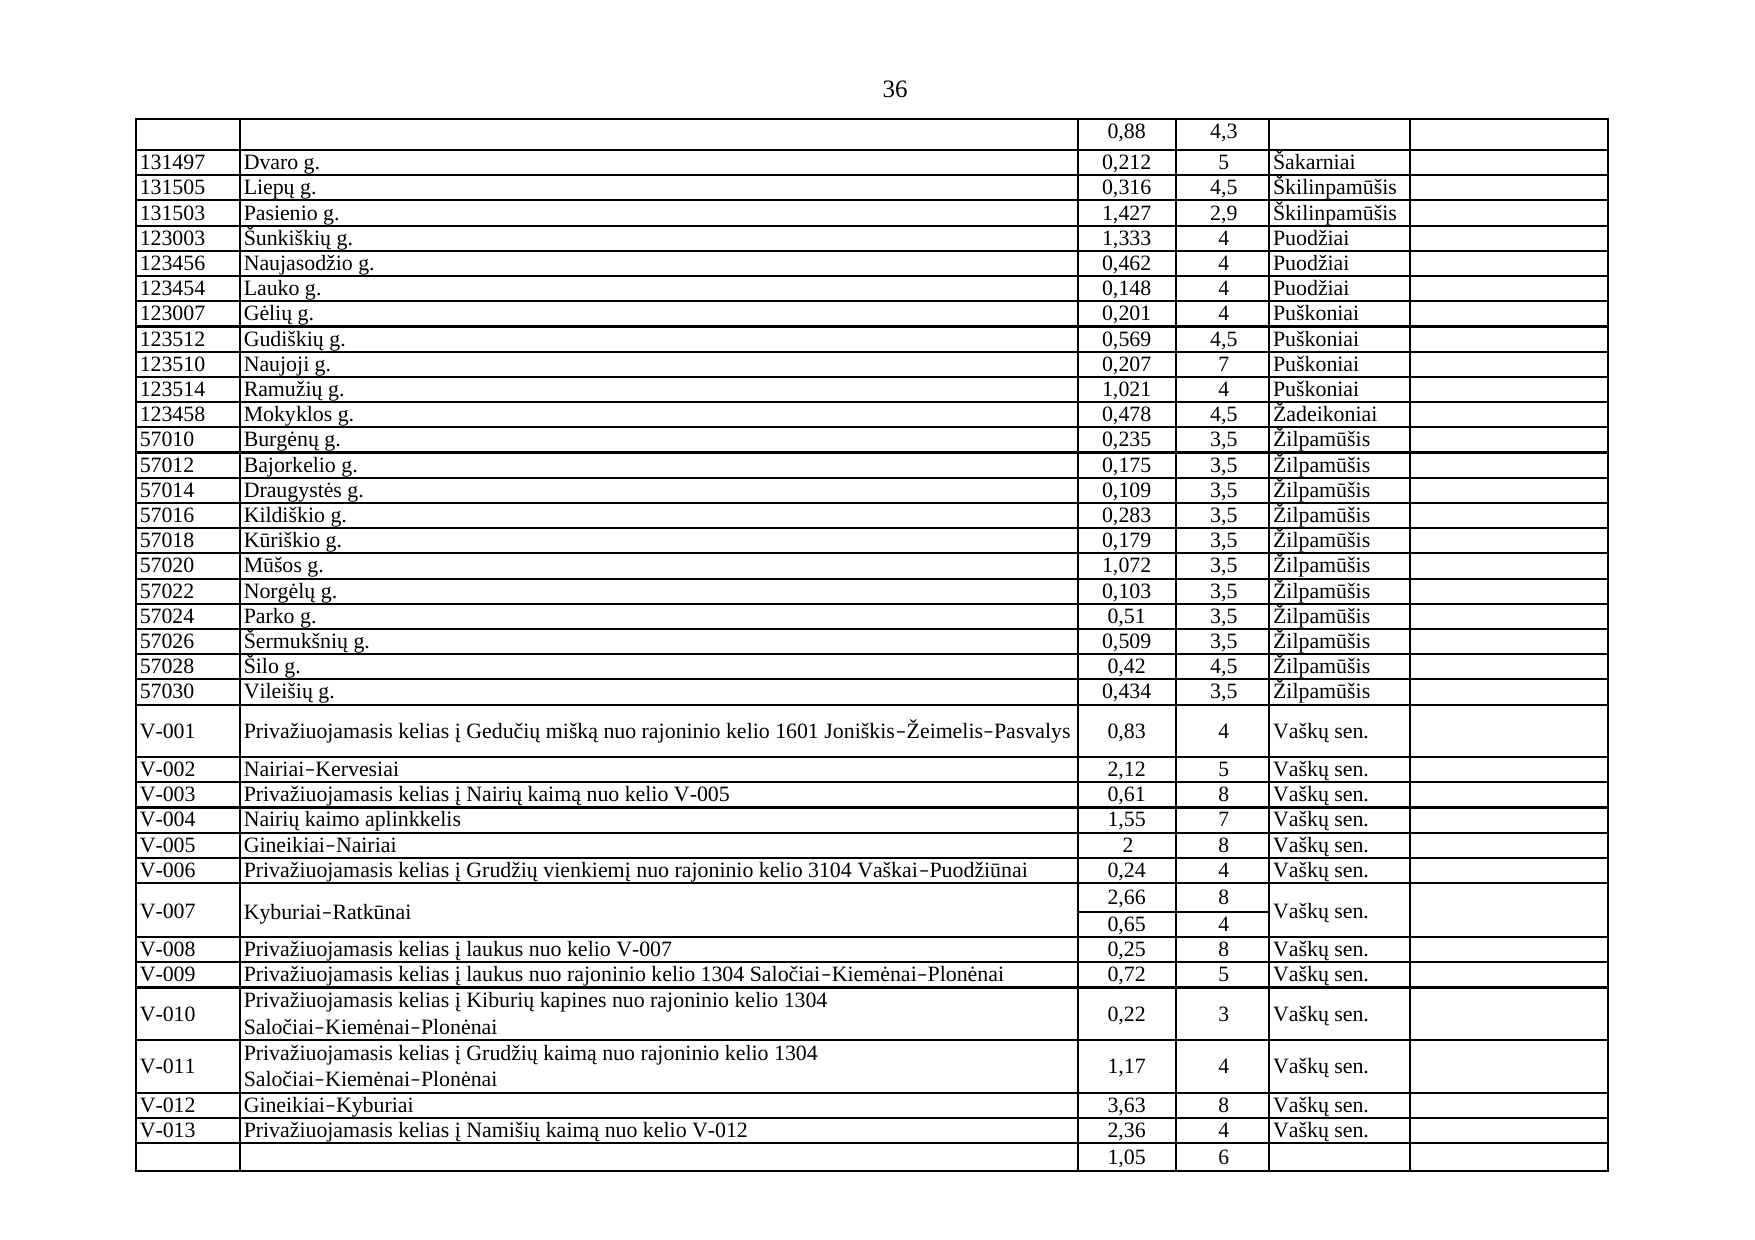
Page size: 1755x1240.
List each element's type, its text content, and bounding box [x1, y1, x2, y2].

table_cell 2,12 [1079, 758, 1175, 781]
table_cell [1411, 504, 1607, 527]
table_cell Žilpamūšis [1270, 428, 1409, 451]
table_cell Žilpamūšis [1270, 580, 1409, 603]
table_cell Vaškų sen. [1270, 758, 1409, 781]
table_cell 8 [1177, 938, 1268, 961]
table_cell 4 [1177, 277, 1268, 300]
table_cell [241, 1144, 1077, 1170]
table_cell 0,316 [1079, 176, 1175, 199]
table_cell Škilinpamūšis [1270, 201, 1409, 224]
table_cell Bajorkelio g. [241, 454, 1077, 477]
table_cell 4 [1177, 1041, 1268, 1092]
table_cell 3,5 [1177, 580, 1268, 603]
table_cell 0,212 [1079, 151, 1175, 174]
table_cell Vaškų sen. [1270, 783, 1409, 806]
table_cell Žadeikoniai [1270, 403, 1409, 426]
table_cell [1411, 809, 1607, 832]
table_cell V-013 [137, 1119, 239, 1142]
table_cell Puškoniai [1270, 328, 1409, 351]
table_cell 5 [1177, 758, 1268, 781]
table_cell Kūriškio g. [241, 529, 1077, 552]
table_cell Žilpamūšis [1270, 554, 1409, 577]
table_cell [1411, 277, 1607, 300]
table_cell 3,5 [1177, 554, 1268, 577]
table_cell Vileišių g. [241, 680, 1077, 703]
table_cell Mūšos g. [241, 554, 1077, 577]
table_cell 5 [1177, 963, 1268, 986]
table_cell [1411, 403, 1607, 426]
table_cell 4,5 [1177, 176, 1268, 199]
table_cell V-003 [137, 783, 239, 806]
table_cell Pasienio g. [241, 201, 1077, 224]
table_cell [1411, 120, 1607, 149]
table_cell 6 [1177, 1144, 1268, 1170]
table_cell 123514 [137, 378, 239, 401]
table_cell 1,427 [1079, 201, 1175, 224]
table_cell 0,569 [1079, 328, 1175, 351]
table_cell 131497 [137, 151, 239, 174]
table_cell Puškoniai [1270, 378, 1409, 401]
table_cell [1411, 963, 1607, 986]
table_cell [241, 120, 1077, 149]
table_cell Žilpamūšis [1270, 605, 1409, 628]
table_cell 0,179 [1079, 529, 1175, 552]
table_cell Privažiuojamasis kelias į Grudžių vienkiemį nuo rajoninio kelio 3104 Vaškai–Puodžiūnai [241, 859, 1077, 882]
table_cell Puodžiai [1270, 277, 1409, 300]
table_cell 4 [1177, 706, 1268, 756]
table_cell 57014 [137, 479, 239, 502]
table_cell 123003 [137, 227, 239, 250]
table_cell Žilpamūšis [1270, 655, 1409, 678]
table_cell [1411, 1144, 1607, 1170]
table_cell 4 [1177, 252, 1268, 275]
table_cell [1411, 605, 1607, 628]
table_cell [1411, 1094, 1607, 1117]
table_cell Parko g. [241, 605, 1077, 628]
table_cell 123510 [137, 353, 239, 376]
table_cell 57012 [137, 454, 239, 477]
table_cell [1411, 554, 1607, 577]
table_cell Ramužių g. [241, 378, 1077, 401]
table_cell Vaškų sen. [1270, 1094, 1409, 1117]
table_cell 3,5 [1177, 605, 1268, 628]
table_cell 8 [1177, 1094, 1268, 1117]
table_cell [1411, 580, 1607, 603]
table_cell Lauko g. [241, 277, 1077, 300]
table_cell 0,88 [1079, 120, 1175, 149]
table_cell 1,072 [1079, 554, 1175, 577]
table_cell [1411, 353, 1607, 376]
table_cell [1411, 680, 1607, 703]
table_cell 0,109 [1079, 479, 1175, 502]
table_cell [1411, 706, 1607, 756]
table_cell V-001 [137, 706, 239, 756]
table_cell 3,5 [1177, 428, 1268, 451]
table_cell 123454 [137, 277, 239, 300]
table_cell 123458 [137, 403, 239, 426]
table_cell Vaškų sen. [1270, 963, 1409, 986]
table_cell Privažiuojamasis kelias į laukus nuo rajoninio kelio 1304 Saločiai–Kiemėnai–Plonėnai [241, 963, 1077, 986]
table_cell Privažiuojamasis kelias į Gedučių mišką nuo rajoninio kelio 1601 Joniškis–Žeimelis–Pasvalys [241, 706, 1077, 756]
table_cell 123007 [137, 302, 239, 325]
table_cell V-009 [137, 963, 239, 986]
table_cell 2 [1079, 834, 1175, 857]
table_cell Gineikiai–Kyburiai [241, 1094, 1077, 1117]
table_cell 3,5 [1177, 454, 1268, 477]
table_cell [137, 120, 239, 149]
table_cell Vaškų sen. [1270, 859, 1409, 882]
table_cell Puodžiai [1270, 252, 1409, 275]
table_cell 8 [1177, 834, 1268, 857]
table_cell 0,201 [1079, 302, 1175, 325]
table_cell 1,05 [1079, 1144, 1175, 1170]
table_cell [1411, 758, 1607, 781]
table_cell 8 [1177, 783, 1268, 806]
table_cell [1411, 302, 1607, 325]
table_cell V-005 [137, 834, 239, 857]
table_cell 1,17 [1079, 1041, 1175, 1092]
table_cell 0,434 [1079, 680, 1175, 703]
table_cell Vaškų sen. [1270, 1119, 1409, 1142]
table_cell 0,83 [1079, 706, 1175, 756]
table_cell Gėlių g. [241, 302, 1077, 325]
table_cell 1,333 [1079, 227, 1175, 250]
table_cell Žilpamūšis [1270, 454, 1409, 477]
table_cell Šermukšnių g. [241, 630, 1077, 653]
table_cell 4 [1177, 913, 1268, 936]
table_cell 57028 [137, 655, 239, 678]
table_cell 0,25 [1079, 938, 1175, 961]
table_cell 3,5 [1177, 504, 1268, 527]
table_cell [1411, 252, 1607, 275]
table_cell Privažiuojamasis kelias į Nairių kaimą nuo kelio V-005 [241, 783, 1077, 806]
table_cell Kyburiai–Ratkūnai [241, 884, 1077, 936]
table_cell 2,36 [1079, 1119, 1175, 1142]
table_cell Škilinpamūšis [1270, 176, 1409, 199]
table_cell [1411, 783, 1607, 806]
table_cell Privažiuojamasis kelias į Grudžių kaimą nuo rajoninio kelio 1304 Saločiai–Kiemėnai–Plonėnai [241, 1041, 1077, 1092]
table_cell 123456 [137, 252, 239, 275]
table_cell Žilpamūšis [1270, 630, 1409, 653]
table_cell [1411, 454, 1607, 477]
table_cell [1411, 630, 1607, 653]
table_cell 4,5 [1177, 328, 1268, 351]
table_cell Nairių kaimo aplinkkelis [241, 809, 1077, 832]
table_cell 57026 [137, 630, 239, 653]
table_cell 2,9 [1177, 201, 1268, 224]
table_cell Norgėlų g. [241, 580, 1077, 603]
table_cell V-007 [137, 884, 239, 936]
table_cell Vaškų sen. [1270, 834, 1409, 857]
table_cell [1270, 120, 1409, 149]
table_cell 0,51 [1079, 605, 1175, 628]
table_cell 0,22 [1079, 989, 1175, 1039]
table_cell 0,175 [1079, 454, 1175, 477]
table_cell 0,42 [1079, 655, 1175, 678]
table_cell 4,5 [1177, 655, 1268, 678]
table_cell Naujasodžio g. [241, 252, 1077, 275]
table_cell 0,24 [1079, 859, 1175, 882]
table_cell 123512 [137, 328, 239, 351]
table_cell Privažiuojamasis kelias į Kiburių kapines nuo rajoninio kelio 1304 Saločiai–Kiemėnai–Plonėnai [241, 989, 1077, 1039]
table_cell Naujoji g. [241, 353, 1077, 376]
table_cell [137, 1144, 239, 1170]
table_cell Šakarniai [1270, 151, 1409, 174]
table_cell 131505 [137, 176, 239, 199]
table_cell 4 [1177, 227, 1268, 250]
table_cell 57022 [137, 580, 239, 603]
table_cell V-012 [137, 1094, 239, 1117]
table_cell Žilpamūšis [1270, 504, 1409, 527]
table_cell Šunkiškių g. [241, 227, 1077, 250]
table_cell Puškoniai [1270, 353, 1409, 376]
table_cell 8 [1177, 884, 1268, 911]
table_cell 0,462 [1079, 252, 1175, 275]
table_cell 7 [1177, 809, 1268, 832]
table_cell 0,103 [1079, 580, 1175, 603]
table_cell 4,5 [1177, 403, 1268, 426]
table_cell [1411, 655, 1607, 678]
table_cell [1411, 479, 1607, 502]
table_cell [1411, 201, 1607, 224]
table_cell Vaškų sen. [1270, 706, 1409, 756]
table_cell V-004 [137, 809, 239, 832]
table_cell [1411, 227, 1607, 250]
table_cell 4 [1177, 302, 1268, 325]
table_cell [1411, 834, 1607, 857]
table_cell Žilpamūšis [1270, 529, 1409, 552]
table_cell [1411, 529, 1607, 552]
table_cell 0,65 [1079, 913, 1175, 936]
table_cell 2,66 [1079, 884, 1175, 911]
table_cell [1411, 989, 1607, 1039]
table_cell Žilpamūšis [1270, 680, 1409, 703]
table_cell [1411, 328, 1607, 351]
table_cell Dvaro g. [241, 151, 1077, 174]
table_cell Liepų g. [241, 176, 1077, 199]
table_cell 57010 [137, 428, 239, 451]
table_cell Privažiuojamasis kelias į Namišių kaimą nuo kelio V-012 [241, 1119, 1077, 1142]
table_cell Gineikiai–Nairiai [241, 834, 1077, 857]
table_cell 3 [1177, 989, 1268, 1039]
table_cell Gudiškių g. [241, 328, 1077, 351]
table_cell Mokyklos g. [241, 403, 1077, 426]
table_cell Burgėnų g. [241, 428, 1077, 451]
table_cell [1270, 1144, 1409, 1170]
table_cell V-002 [137, 758, 239, 781]
table_cell 1,021 [1079, 378, 1175, 401]
table_cell V-011 [137, 1041, 239, 1092]
table_cell [1411, 428, 1607, 451]
table_cell 3,5 [1177, 479, 1268, 502]
table_cell Vaškų sen. [1270, 884, 1409, 936]
table_cell 0,148 [1079, 277, 1175, 300]
table_cell Nairiai–Kervesiai [241, 758, 1077, 781]
table_cell 4 [1177, 859, 1268, 882]
table_cell V-008 [137, 938, 239, 961]
table_cell 57024 [137, 605, 239, 628]
table_cell Puškoniai [1270, 302, 1409, 325]
table_cell Vaškų sen. [1270, 1041, 1409, 1092]
table_cell Privažiuojamasis kelias į laukus nuo kelio V-007 [241, 938, 1077, 961]
table_cell [1411, 151, 1607, 174]
table_cell 57020 [137, 554, 239, 577]
table_cell 0,478 [1079, 403, 1175, 426]
table_cell 57016 [137, 504, 239, 527]
table_cell 3,5 [1177, 529, 1268, 552]
table_cell 1,55 [1079, 809, 1175, 832]
table_cell [1411, 1041, 1607, 1092]
table_cell 0,509 [1079, 630, 1175, 653]
table_cell 0,72 [1079, 963, 1175, 986]
table_cell V-006 [137, 859, 239, 882]
table_cell 0,283 [1079, 504, 1175, 527]
table_cell Vaškų sen. [1270, 989, 1409, 1039]
table_cell 3,63 [1079, 1094, 1175, 1117]
table_cell Draugystės g. [241, 479, 1077, 502]
table_cell [1411, 884, 1607, 936]
table_cell 3,5 [1177, 680, 1268, 703]
table_cell Puodžiai [1270, 227, 1409, 250]
table_cell Žilpamūšis [1270, 479, 1409, 502]
table_cell 4 [1177, 1119, 1268, 1142]
table_cell 3,5 [1177, 630, 1268, 653]
table_cell 4 [1177, 378, 1268, 401]
table_cell Vaškų sen. [1270, 809, 1409, 832]
table_cell 131503 [137, 201, 239, 224]
table_cell Vaškų sen. [1270, 938, 1409, 961]
table_cell [1411, 1119, 1607, 1142]
table_cell [1411, 938, 1607, 961]
table_cell Kildiškio g. [241, 504, 1077, 527]
table_cell 7 [1177, 353, 1268, 376]
table_cell 4,3 [1177, 120, 1268, 149]
table_cell 0,207 [1079, 353, 1175, 376]
table_cell V-010 [137, 989, 239, 1039]
table_cell 57018 [137, 529, 239, 552]
table_cell [1411, 378, 1607, 401]
table_cell 5 [1177, 151, 1268, 174]
table_cell [1411, 176, 1607, 199]
table_cell Šilo g. [241, 655, 1077, 678]
table_cell [1411, 859, 1607, 882]
table_cell 0,235 [1079, 428, 1175, 451]
table_cell 0,61 [1079, 783, 1175, 806]
table_cell 57030 [137, 680, 239, 703]
